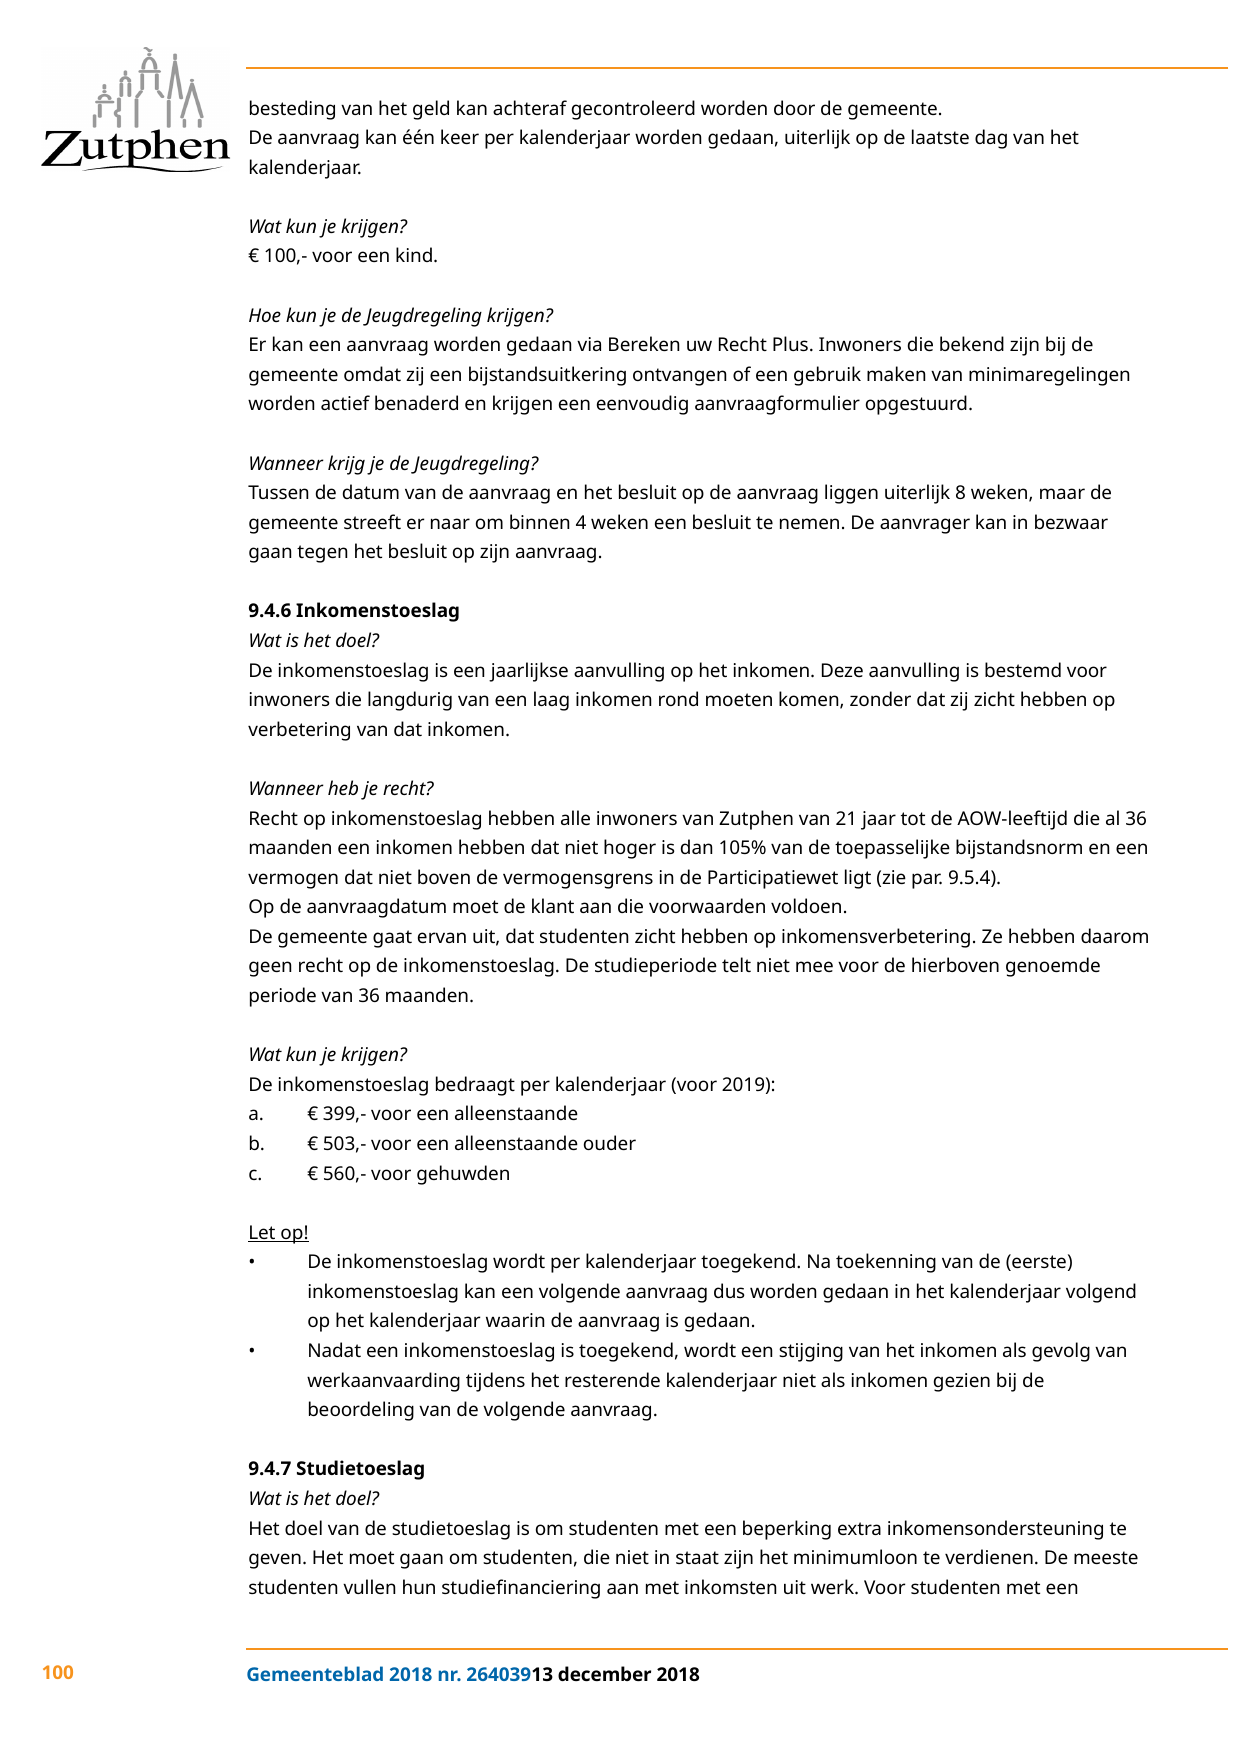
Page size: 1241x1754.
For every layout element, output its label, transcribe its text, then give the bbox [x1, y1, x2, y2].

text De aanvraag kan één keer per kalenderjaar worden gedaan, uiterlijk op de laatste dag van het kalenderjaar. [248, 124, 1152, 180]
text besteding van het geld kan achteraf gecontroleerd worden door de gemeente. [248, 95, 1152, 121]
picture [41, 47, 231, 172]
text Het doel van de studietoeslag is om studenten met een beperking extra inkomensondersteuning te geven. Het moet gaan om studenten, die niet in staat zijn het minimumloon te verdienen. De meeste studenten vullen hun studiefinanciering aan met inkomsten uit werk. Voor studenten met een [248, 1515, 1152, 1600]
text Recht op inkomenstoeslag hebben alle inwoners van Zutphen van 21 jaar tot de AOW-leeftijd die al 36 maanden een inkomen hebben dat niet hoger is dan 105% van de toepasselijke bijstandsnorm en een vermogen dat niet boven de vermogensgrens in de Participatiewet ligt (zie par. 9.5.4). [248, 805, 1152, 890]
text 9.4.7 Studietoeslag [248, 1456, 1152, 1481]
list € 503,- voor een alleenstaande ouder [248, 1130, 1152, 1156]
text Wat kun je krijgen? [248, 1041, 1152, 1067]
text De inkomenstoeslag bedraagt per kalenderjaar (voor 2019): [248, 1071, 1152, 1097]
text De inkomenstoeslag is een jaarlijkse aanvulling op het inkomen. Deze aanvulling is bestemd voor inwoners die langdurig van een laag inkomen rond moeten komen, zonder dat zij zicht hebben op verbetering van dat inkomen. [248, 657, 1152, 742]
text Wat kun je krijgen? [248, 213, 1152, 239]
list Nadat een inkomenstoeslag is toegekend, wordt een stijging van het inkomen als gevolg van werkaanvaarding tijdens het resterende kalenderjaar niet als inkomen gezien bij de beoordeling van de volgende aanvraag. [248, 1337, 1152, 1422]
text Wat is het doel? [248, 1485, 1152, 1511]
text 9.4.6 Inkomenstoeslag [248, 598, 1152, 623]
text Op de aanvraagdatum moet de klant aan die voorwaarden voldoen. [248, 893, 1152, 919]
text Let op! [248, 1219, 1152, 1245]
text Wanneer krijg je de Jeugdregeling? [248, 450, 1152, 476]
text € 100,- voor een kind. [248, 243, 1152, 268]
list De inkomenstoeslag wordt per kalenderjaar toegekend. Na toekenning van de (eerste) inkomenstoeslag kan een volgende aanvraag dus worden gedaan in het kalenderjaar volgend op het kalenderjaar waarin de aanvraag is gedaan. [248, 1248, 1152, 1333]
text Hoe kun je de Jeugdregeling krijgen? [248, 302, 1152, 328]
text Wanneer heb je recht? [248, 775, 1152, 801]
text Er kan een aanvraag worden gedaan via Bereken uw Recht Plus. Inwoners die bekend zijn bij de gemeente omdat zij een bijstandsuitkering ontvangen of een gebruik maken van minimaregelingen worden actief benaderd en krijgen een eenvoudig aanvraagformulier opgestuurd. [248, 331, 1152, 416]
text De gemeente gaat ervan uit, dat studenten zicht hebben op inkomensverbetering. Ze hebben daarom geen recht op de inkomenstoeslag. De studieperiode telt niet mee voor de hierboven genoemde periode van 36 maanden. [248, 923, 1152, 1008]
list € 399,- voor een alleenstaande [248, 1101, 1152, 1126]
text Wat is het doel? [248, 627, 1152, 653]
text Tussen de datum van de aanvraag en het besluit op de aanvraag liggen uiterlijk 8 weken, maar de gemeente streeft er naar om binnen 4 weken een besluit te nemen. De aanvrager kan in bezwaar gaan tegen het besluit op zijn aanvraag. [248, 479, 1152, 564]
list € 560,- voor gehuwden [248, 1160, 1152, 1186]
